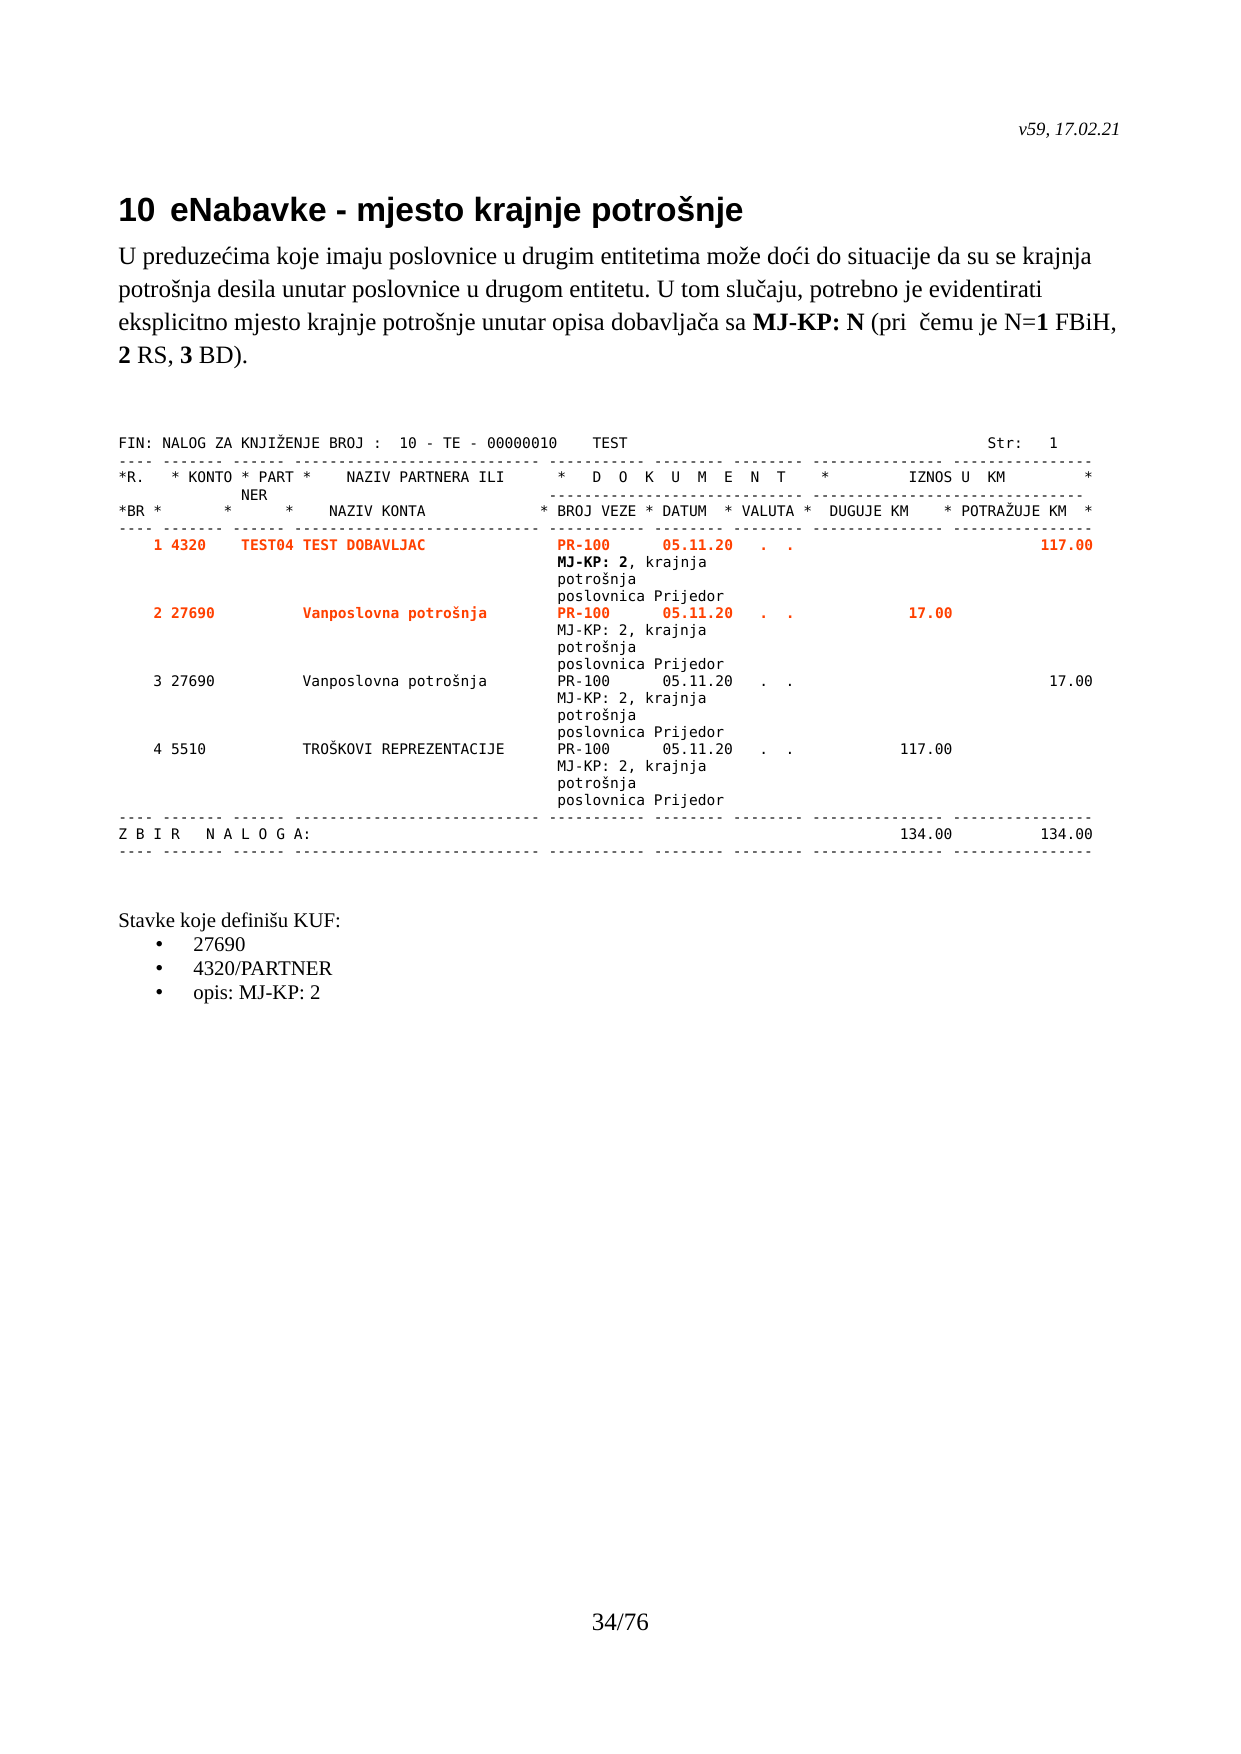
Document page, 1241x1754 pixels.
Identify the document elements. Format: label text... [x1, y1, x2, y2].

text MJ-KP: 2, krajnja [118, 758, 1122, 775]
list 4320/PARTNER [156, 956, 1122, 980]
text potrošnja [118, 775, 1122, 792]
list opis: MJ-KP: 2 [156, 980, 1122, 1004]
text Stavke koje definišu KUF: [118, 907, 1122, 932]
text *R. * KONTO * PART * NAZIV PARTNERA ILI * D O K U M E N T * IZNOS U KM * [118, 469, 1122, 486]
list 27690 [156, 932, 1122, 956]
text poslovnica Prijedor [118, 588, 1122, 605]
text *BR * * * NAZIV KONTA * BROJ VEZE * DATUM * VALUTA * DUGUJE KM * POTRAŽUJE KM * [118, 503, 1122, 520]
text MJ-KP: 2, krajnja [118, 622, 1122, 639]
text NER ----------------------------- ------------------------------- [118, 486, 1122, 503]
text poslovnica Prijedor [118, 724, 1122, 741]
text ---- ------- ------ ---------------------------- ----------- -------- -------- --------------- ---------------- [118, 520, 1122, 537]
text U preduzećima koje imaju poslovnice u drugim entitetima može doći do situacije da su se krajnja potrošnja desila unutar poslovnice u drugom entitetu. U tom slučaju, potrebno je evidentirati eksplicitno mjesto krajnje potrošnje unutar opisa dobavljača sa MJ-KP: N (pri čemu je N=1 FBiH, 2 RS, 3 BD). [118, 241, 1122, 369]
text ---- ------- ------ ---------------------------- ----------- -------- -------- --------------- ---------------- [118, 809, 1122, 826]
text ---- ------- ------ ---------------------------- ----------- -------- -------- --------------- ---------------- [118, 843, 1122, 860]
text MJ-KP: 2, krajnja [118, 554, 1122, 571]
text 4 5510 TROŠKOVI REPREZENTACIJE PR-100 05.11.20 . . 117.00 [118, 741, 1122, 758]
text potrošnja [118, 571, 1122, 588]
text MJ-KP: 2, krajnja [118, 690, 1122, 707]
text 1 4320 TEST04 TEST DOBAVLJAC PR-100 05.11.20 . . 117.00 [118, 537, 1122, 554]
text Z B I R N A L O G A: 134.00 134.00 [118, 826, 1122, 843]
text poslovnica Prijedor [118, 656, 1122, 673]
text potrošnja [118, 639, 1122, 656]
text ---- ------- ------ ---------------------------- ----------- -------- -------- --------------- ---------------- [118, 452, 1122, 469]
text potrošnja [118, 707, 1122, 724]
text FIN: NALOG ZA KNJIŽENJE BROJ : 10 - TE - 00000010 TEST Str: 1 [118, 435, 1122, 452]
text 3 27690 Vanposlovna potrošnja PR-100 05.11.20 . . 17.00 [118, 673, 1122, 690]
text poslovnica Prijedor [118, 792, 1122, 809]
text 2 27690 Vanposlovna potrošnja PR-100 05.11.20 . . 17.00 [118, 605, 1122, 622]
subtitle eNabavke - mjesto krajnje potrošnje [118, 190, 1122, 229]
